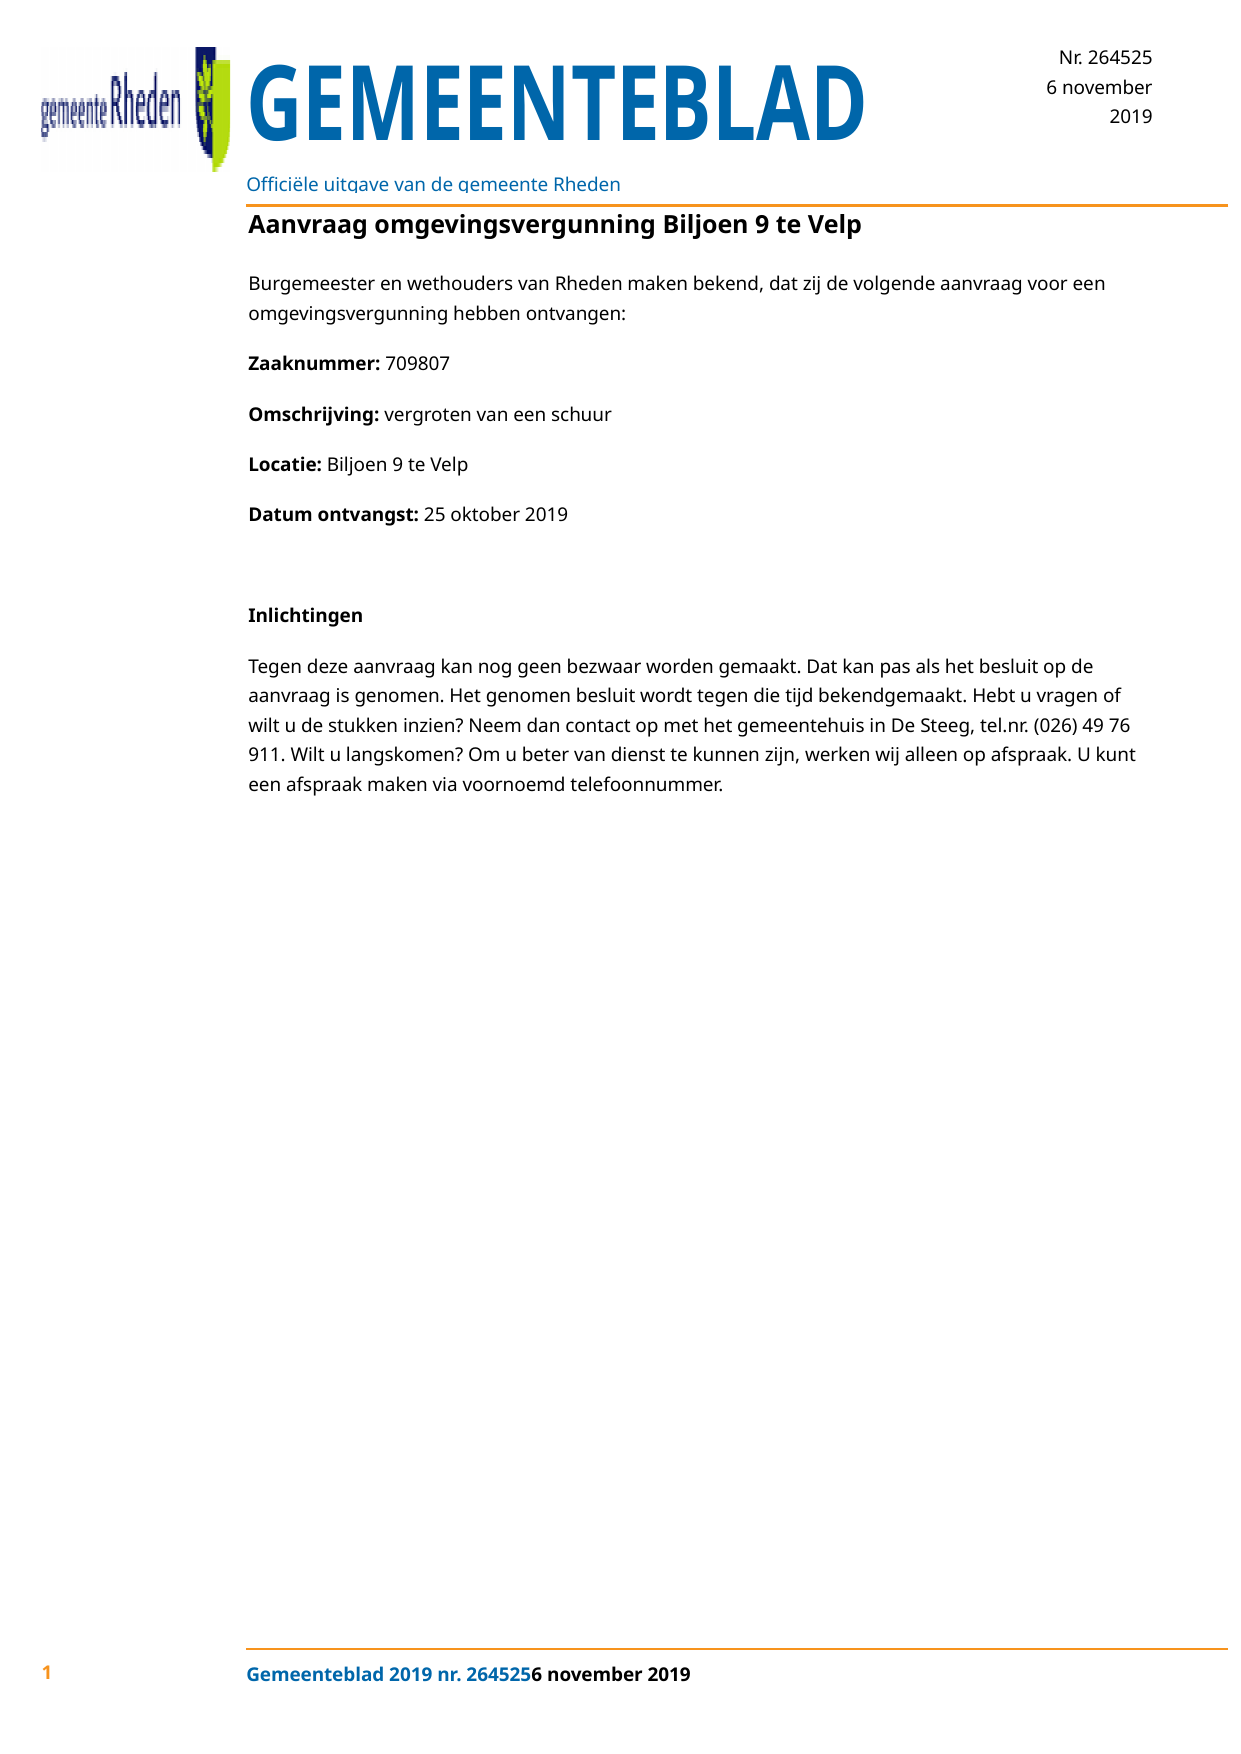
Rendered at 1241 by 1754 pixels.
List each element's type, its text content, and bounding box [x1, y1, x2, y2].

text Burgemeester en wethouders van Rheden maken bekend, dat zij de volgende aanvraag voor een omgevingsvergunning hebben ontvangen: [248, 270, 1152, 326]
text Inlichtingen [248, 602, 1152, 628]
text Zaaknummer: 709807 [248, 350, 1152, 376]
text Aanvraag omgevingsvergunning Biljoen 9 te Velp [248, 207, 1152, 241]
text Datum ontvangst: 25 oktober 2019 [248, 502, 1152, 527]
text Tegen deze aanvraag kan nog geen bezwaar worden gemaakt. Dat kan pas als het besluit op de aanvraag is genomen. Het genomen besluit wordt tegen die tijd bekendgemaakt. Hebt u vragen of wilt u de stukken inzien? Neem dan contact op met het gemeentehuis in De Steeg, tel.nr. (026) 49 76 911. Wilt u langskomen? Om u beter van dienst te kunnen zijn, werken wij alleen op afspraak. U kunt een afspraak maken via voornoemd telefoonnummer. [248, 653, 1152, 797]
text Locatie: Biljoen 9 te Velp [248, 451, 1152, 477]
picture [41, 47, 231, 172]
text Omschrijving: vergroten van een schuur [248, 401, 1152, 426]
